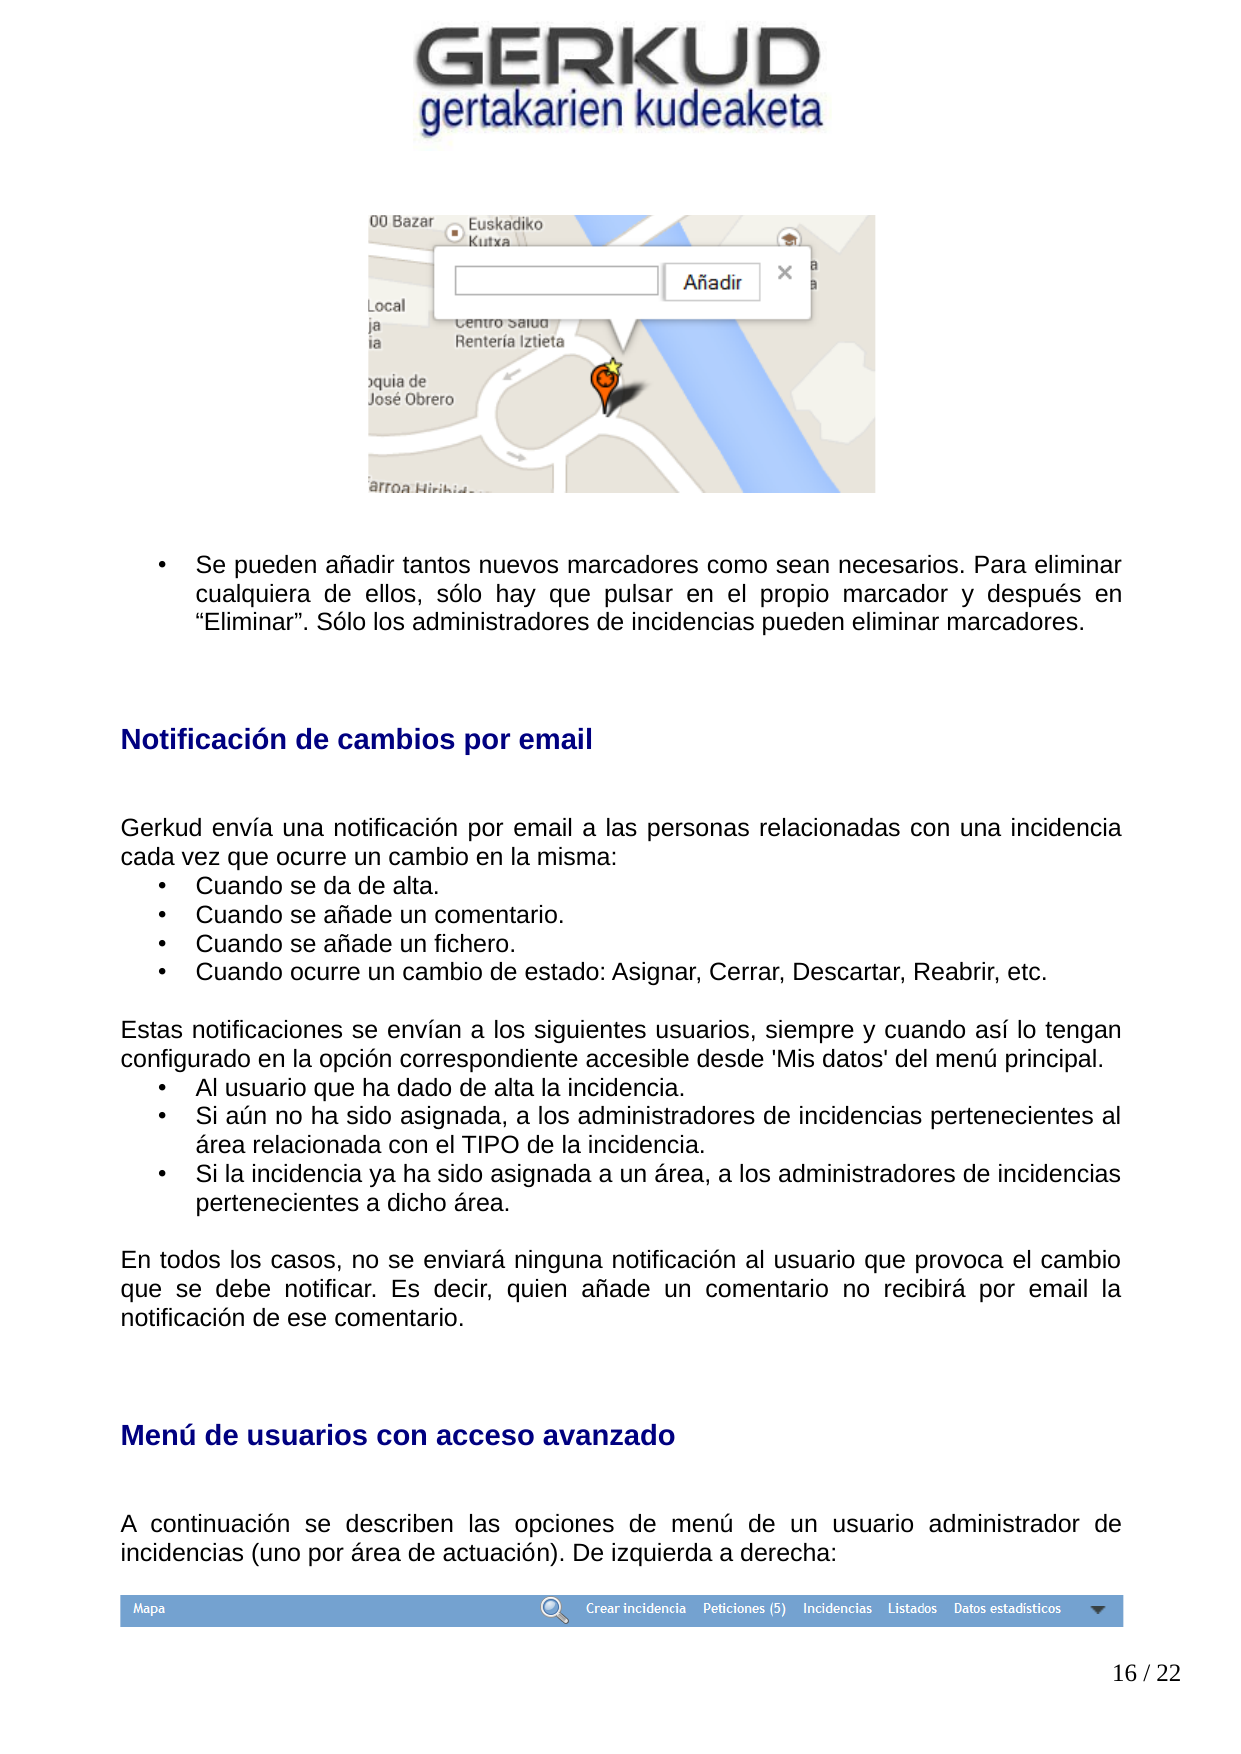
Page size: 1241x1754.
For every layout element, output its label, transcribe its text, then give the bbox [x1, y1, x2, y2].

picture [120, 1595, 1124, 1627]
list Al usuario que ha dado de alta la incidencia. [158, 1072, 1123, 1101]
list Si aún no ha sido asignada, a los administradores de incidencias pertenecientes al área relacionada con el TIPO de la incidencia. [158, 1101, 1123, 1159]
list Cuando se da de alta. [158, 871, 1123, 900]
subtitle Notificación de cambios por email [120, 722, 1123, 756]
list Cuando se añade un comentario. [158, 900, 1123, 928]
list Cuando se añade un fichero. [158, 928, 1123, 957]
text Estas notificaciones se envían a los siguientes usuarios, siempre y cuando así lo tengan configurado en la opción correspondiente accesible desde 'Mis datos' del menú principal. [120, 1015, 1123, 1072]
list Si la incidencia ya ha sido asignada a un área, a los administradores de incidencias pertenecientes a dicho área. [158, 1159, 1123, 1217]
picture [368, 215, 876, 493]
text Gerkud envía una notificación por email a las personas relacionadas con una incidencia cada vez que ocurre un cambio en la misma: [120, 813, 1123, 871]
text A continuación se describen las opciones de menú de un usuario administrador de incidencias (uno por área de actuación). De izquierda a derecha: [120, 1509, 1123, 1566]
text En todos los casos, no se enviará ninguna notificación al usuario que provoca el cambio que se debe notificar. Es decir, quien añade un comentario no recibirá por email la notificación de ese comentario. [120, 1245, 1123, 1332]
list Se pueden añadir tantos nuevos marcadores como sean necesarios. Para eliminar cualquiera de ellos, sólo hay que pulsar en el propio marcador y después en “Eliminar”. Sólo los administradores de incidencias pueden eliminar marcadores. [158, 550, 1123, 636]
list Cuando ocurre un cambio de estado: Asignar, Cerrar, Descartar, Reabrir, etc. [158, 957, 1123, 986]
subtitle Menú de usuarios con acceso avanzado [120, 1418, 1123, 1451]
picture [412, 11, 832, 151]
